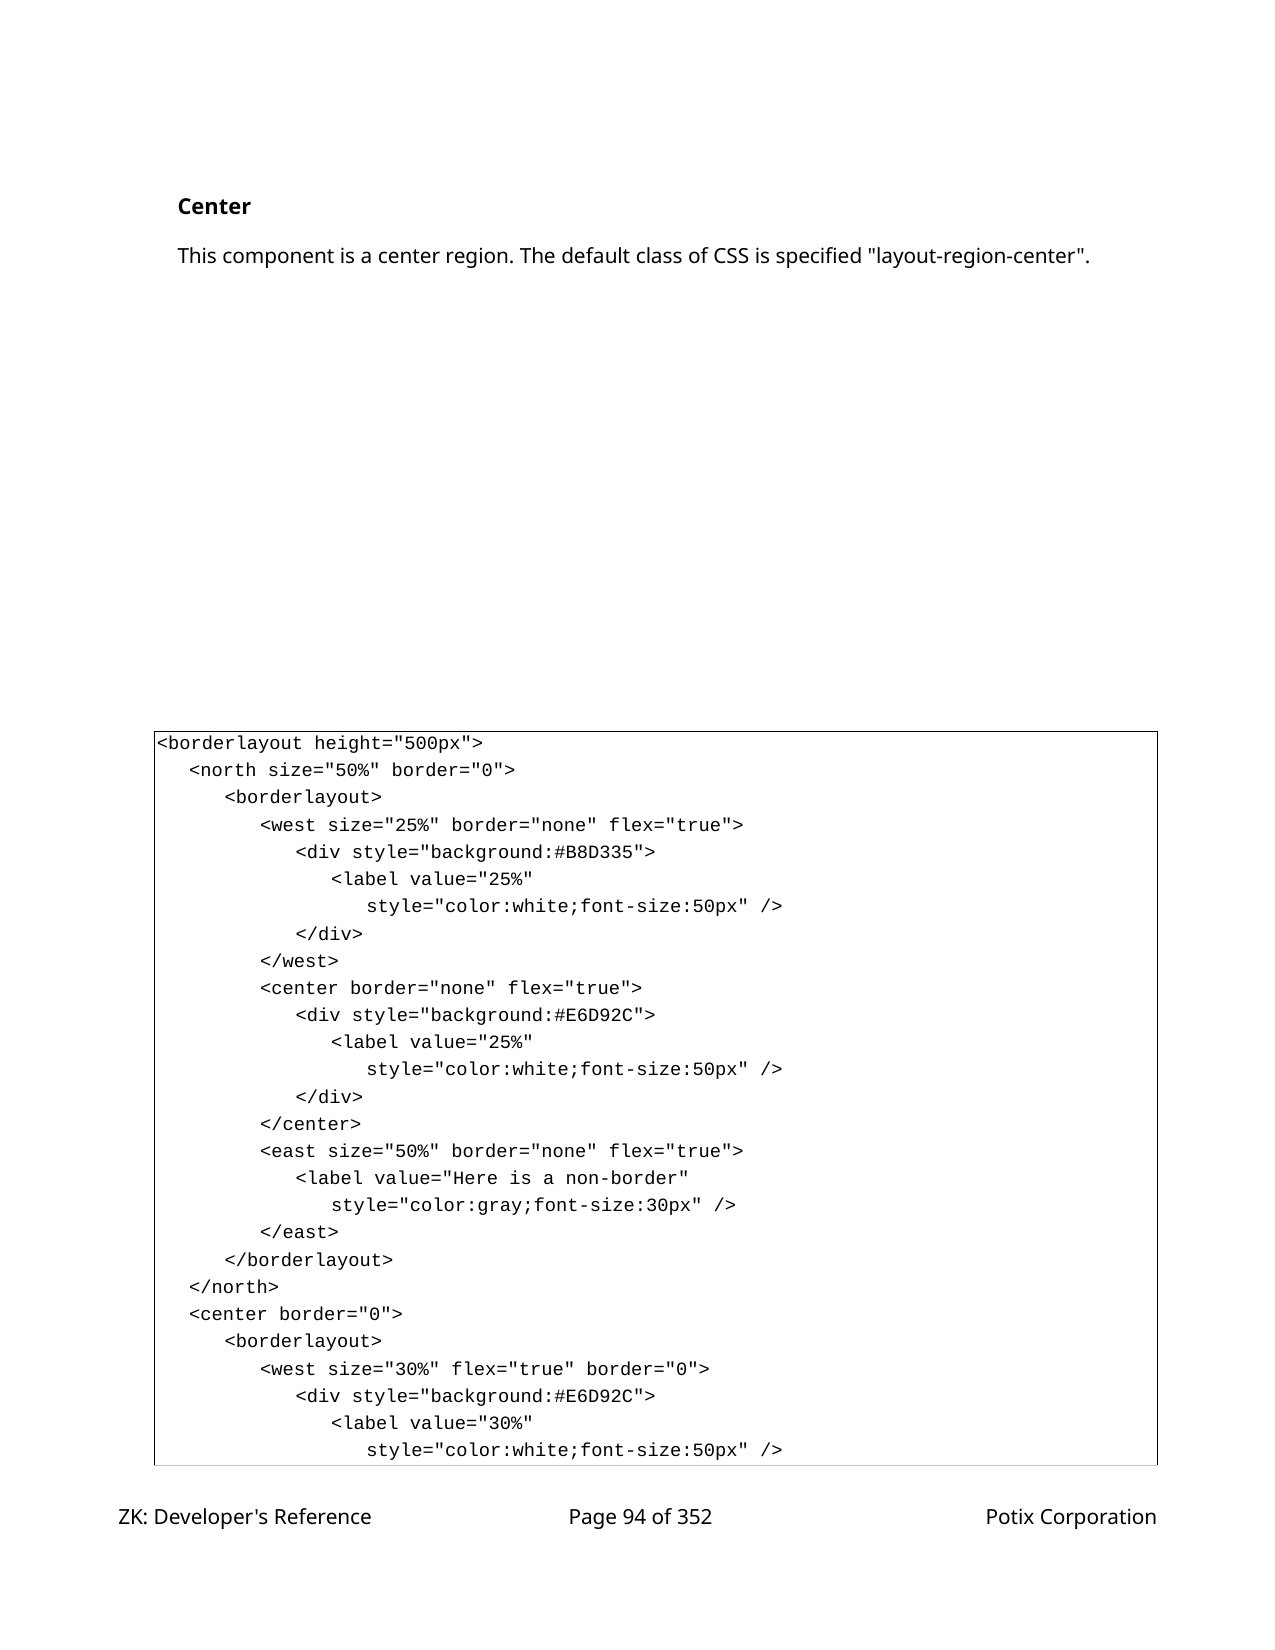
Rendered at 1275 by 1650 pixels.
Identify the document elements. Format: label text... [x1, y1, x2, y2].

text </div> [155, 921, 1157, 946]
text </borderlayout> [155, 1248, 1157, 1272]
text <label value="25%" [155, 1030, 1157, 1054]
text <borderlayout> [155, 785, 1157, 810]
text <div style="background:#B8D335"> [155, 840, 1157, 864]
text <east size="50%" border="none" flex="true"> [155, 1139, 1157, 1163]
text </div> [155, 1084, 1157, 1109]
text <center border="0"> [155, 1302, 1157, 1326]
text </center> [155, 1112, 1157, 1136]
text <div style="background:#E6D92C"> [155, 1383, 1157, 1408]
text <center border="none" flex="true"> [155, 976, 1157, 1000]
text <label value="30%" [155, 1411, 1157, 1435]
text <north size="50%" border="0"> [155, 758, 1157, 782]
text <label value="25%" [155, 867, 1157, 891]
text This component is a center region. The default class of CSS is specified "layout-region-center". [177, 241, 1157, 269]
text <west size="30%" flex="true" border="0"> [155, 1356, 1157, 1381]
subtitle Center [177, 191, 1157, 221]
text <borderlayout> [155, 1329, 1157, 1353]
text </west> [155, 948, 1157, 973]
text style="color:white;font-size:50px" /> [155, 1438, 1157, 1465]
text <label value="Here is a non-border" [155, 1166, 1157, 1190]
text <borderlayout height="500px"> [155, 732, 1157, 755]
text style="color:gray;font-size:30px" /> [155, 1193, 1157, 1217]
text style="color:white;font-size:50px" /> [155, 894, 1157, 918]
text <div style="background:#E6D92C"> [155, 1003, 1157, 1027]
text <west size="25%" border="none" flex="true"> [155, 813, 1157, 837]
text </north> [155, 1275, 1157, 1299]
text </east> [155, 1220, 1157, 1245]
text style="color:white;font-size:50px" /> [155, 1057, 1157, 1082]
